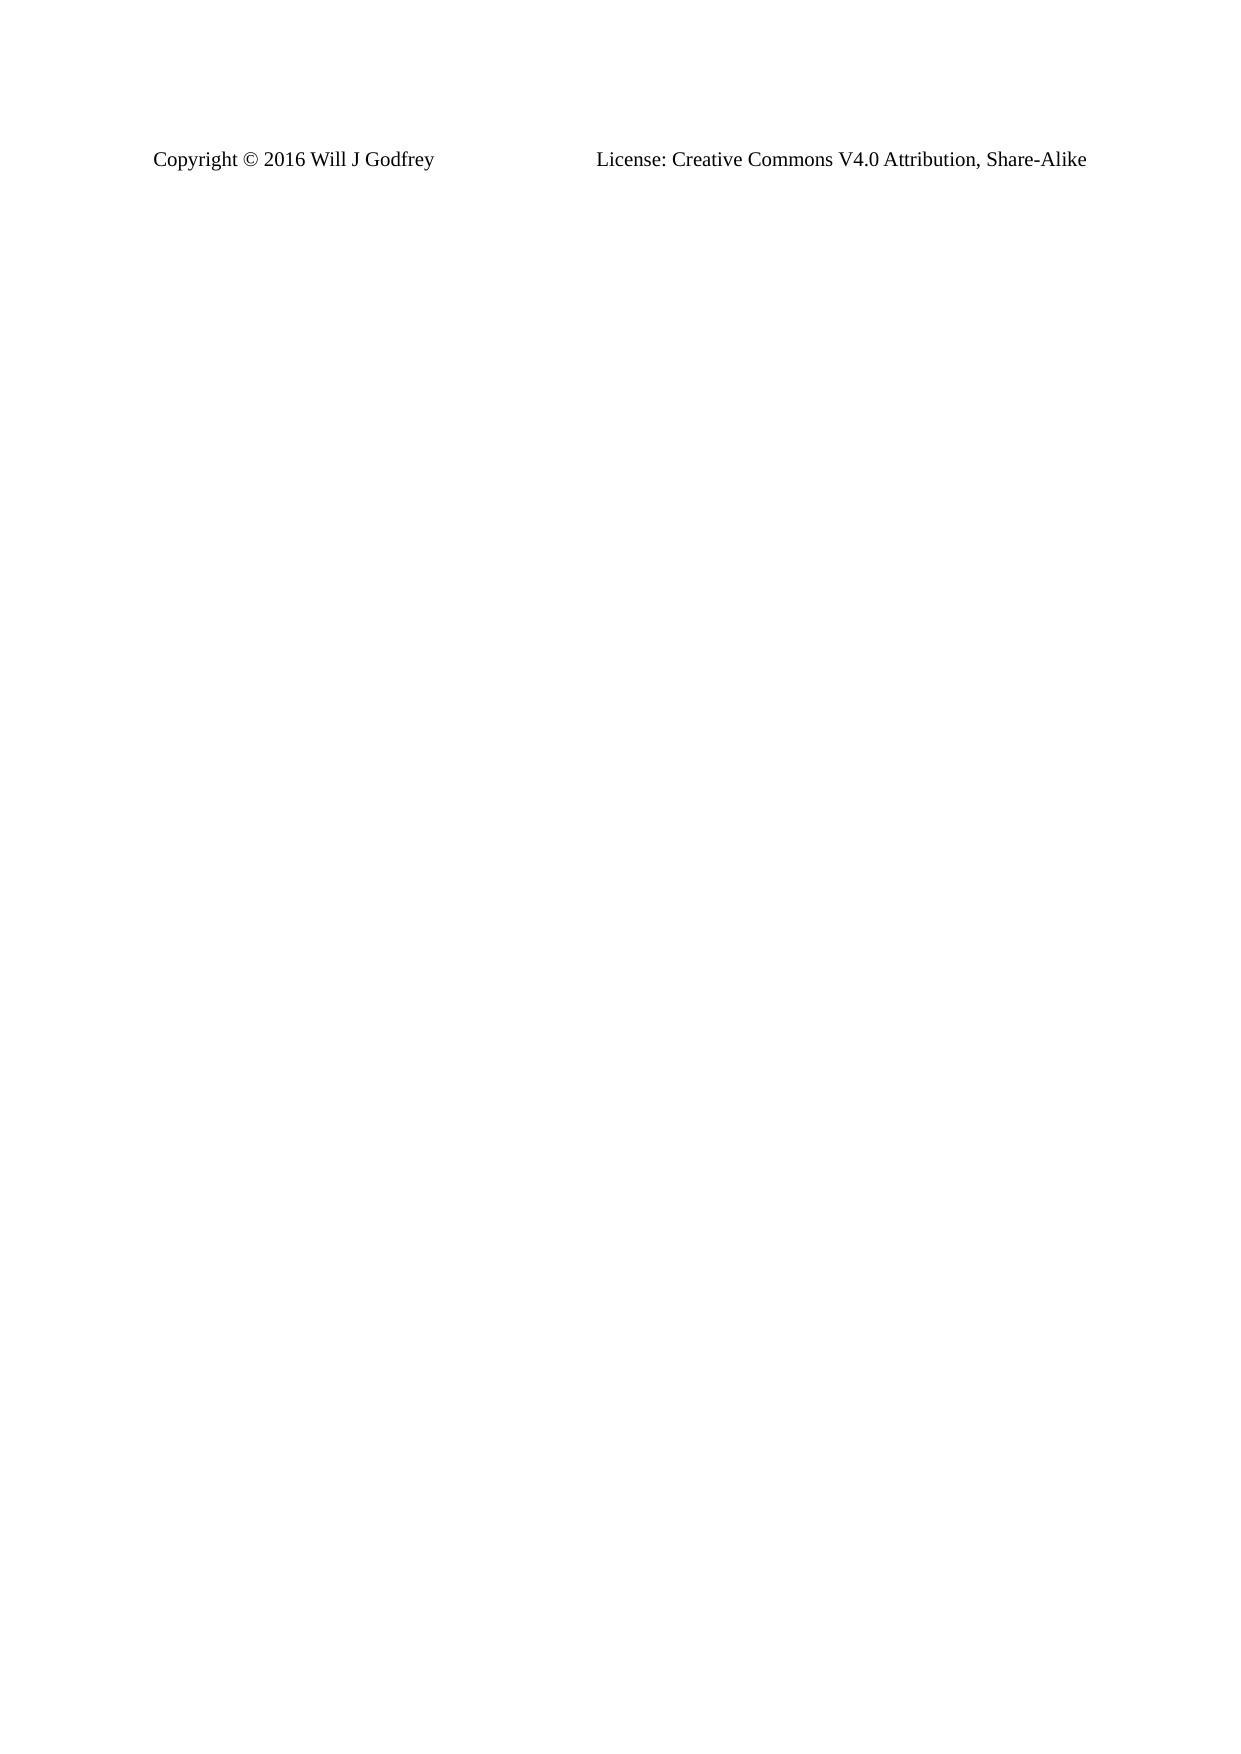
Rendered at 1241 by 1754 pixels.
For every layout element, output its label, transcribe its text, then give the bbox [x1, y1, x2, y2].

text Copyright © 2016 Will J Godfrey License: Creative Commons V4.0 Attribution, Share-Alike [118, 147, 1122, 171]
